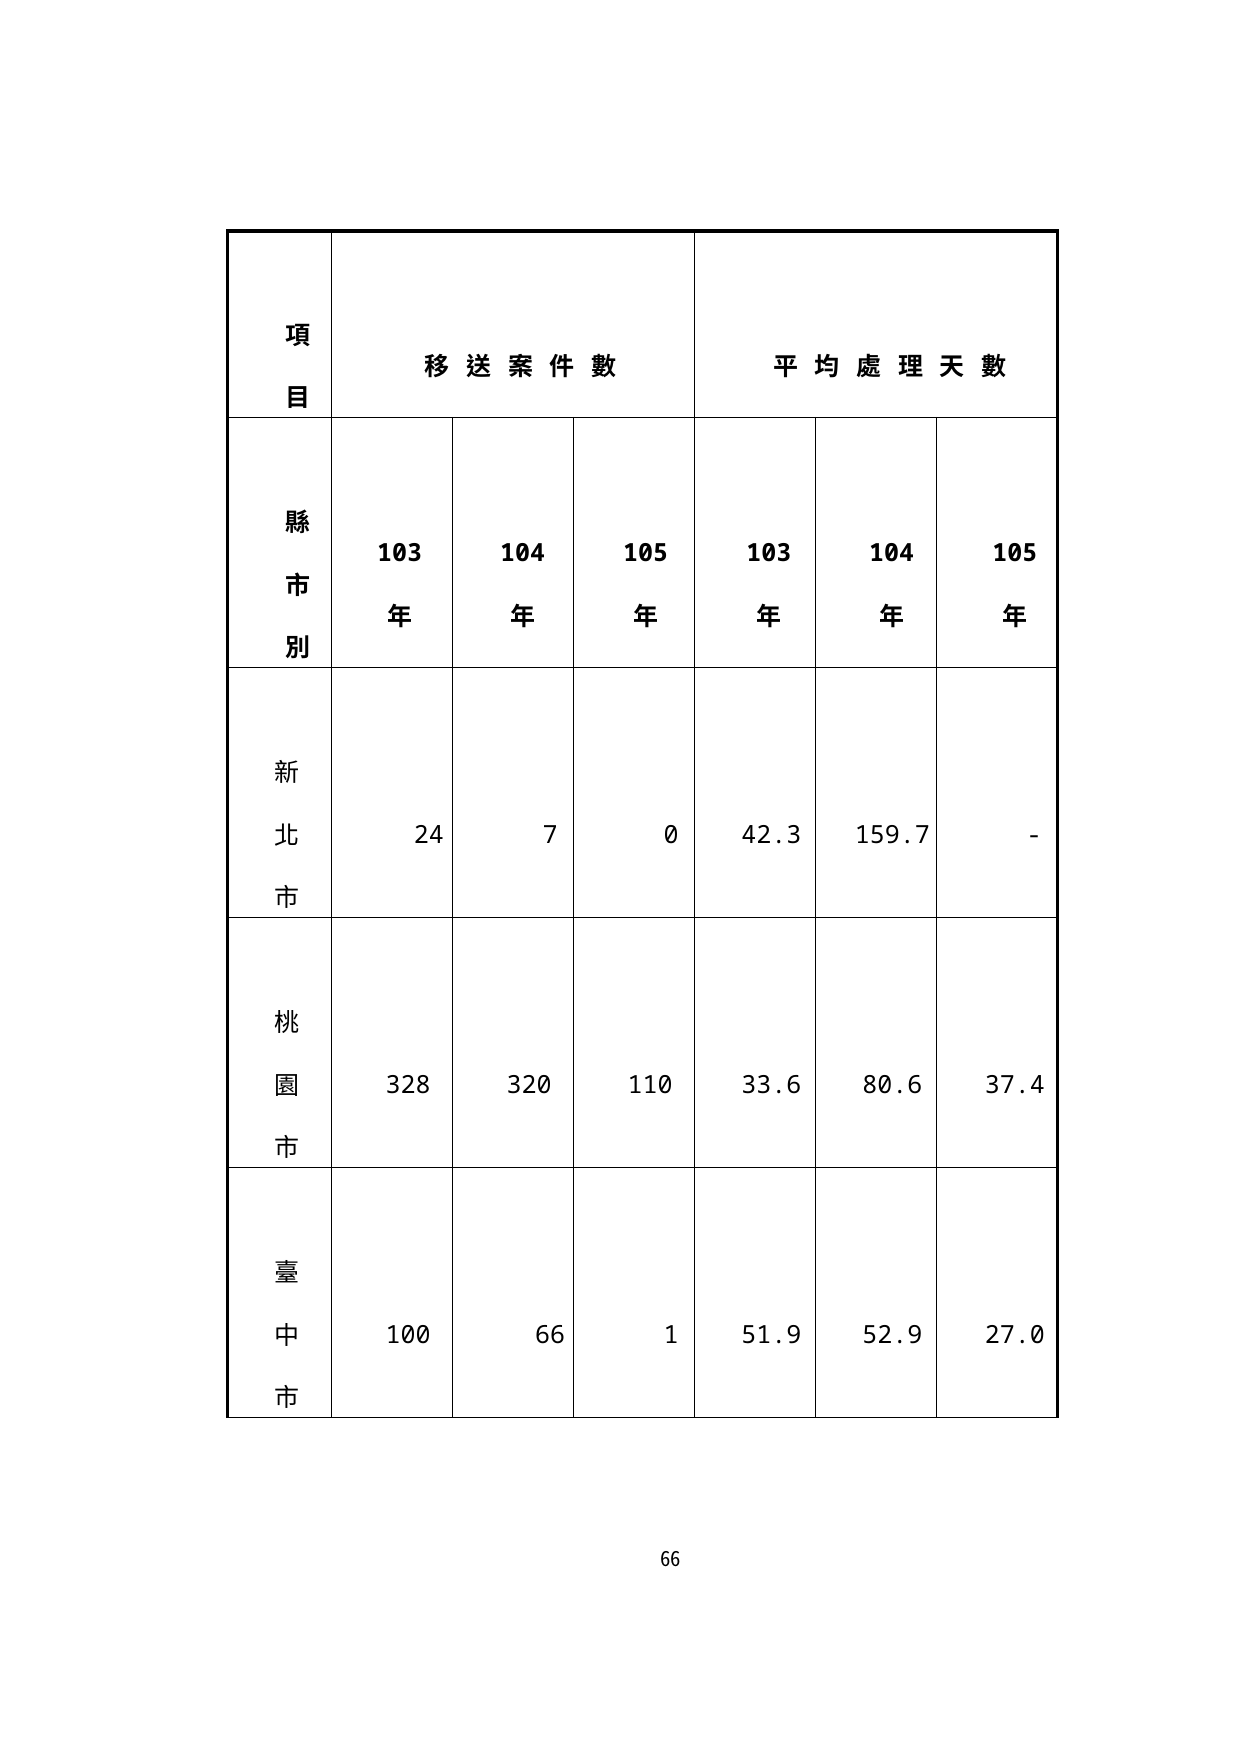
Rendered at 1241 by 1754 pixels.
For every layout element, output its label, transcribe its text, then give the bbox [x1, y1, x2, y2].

table_cell 42.3 [695, 668, 815, 917]
table_cell 110 [574, 918, 694, 1167]
table_cell 103年 [332, 418, 452, 667]
table_cell 100 [332, 1168, 452, 1417]
table_cell 159.7 [816, 668, 936, 917]
table_cell 66 [453, 1168, 573, 1417]
table_cell 1 [574, 1168, 694, 1417]
table_cell 7 [453, 668, 573, 917]
table_header 移送案件數 [332, 233, 694, 417]
table_cell 103年 [695, 418, 815, 667]
table_cell 52.9 [816, 1168, 936, 1417]
table_header 平均處理天數 [695, 233, 1056, 417]
table_cell 51.9 [695, 1168, 815, 1417]
table_cell 桃園市 [229, 918, 331, 1167]
table_cell 328 [332, 918, 452, 1167]
table_cell 104年 [453, 418, 573, 667]
table_cell 104年 [816, 418, 936, 667]
table_cell 24 [332, 668, 452, 917]
table_cell 105年 [937, 418, 1056, 667]
table_cell - [937, 668, 1056, 917]
table_cell 0 [574, 668, 694, 917]
table_cell 27.0 [937, 1168, 1056, 1417]
table_cell 縣市別 [229, 418, 331, 667]
table_cell 105年 [574, 418, 694, 667]
table_cell 37.4 [937, 918, 1056, 1167]
table_cell 320 [453, 918, 573, 1167]
table_cell 33.6 [695, 918, 815, 1167]
table_cell 臺中市 [229, 1168, 331, 1417]
table_header 項目 [229, 233, 331, 417]
table_cell 80.6 [816, 918, 936, 1167]
table_cell 新北市 [229, 668, 331, 917]
